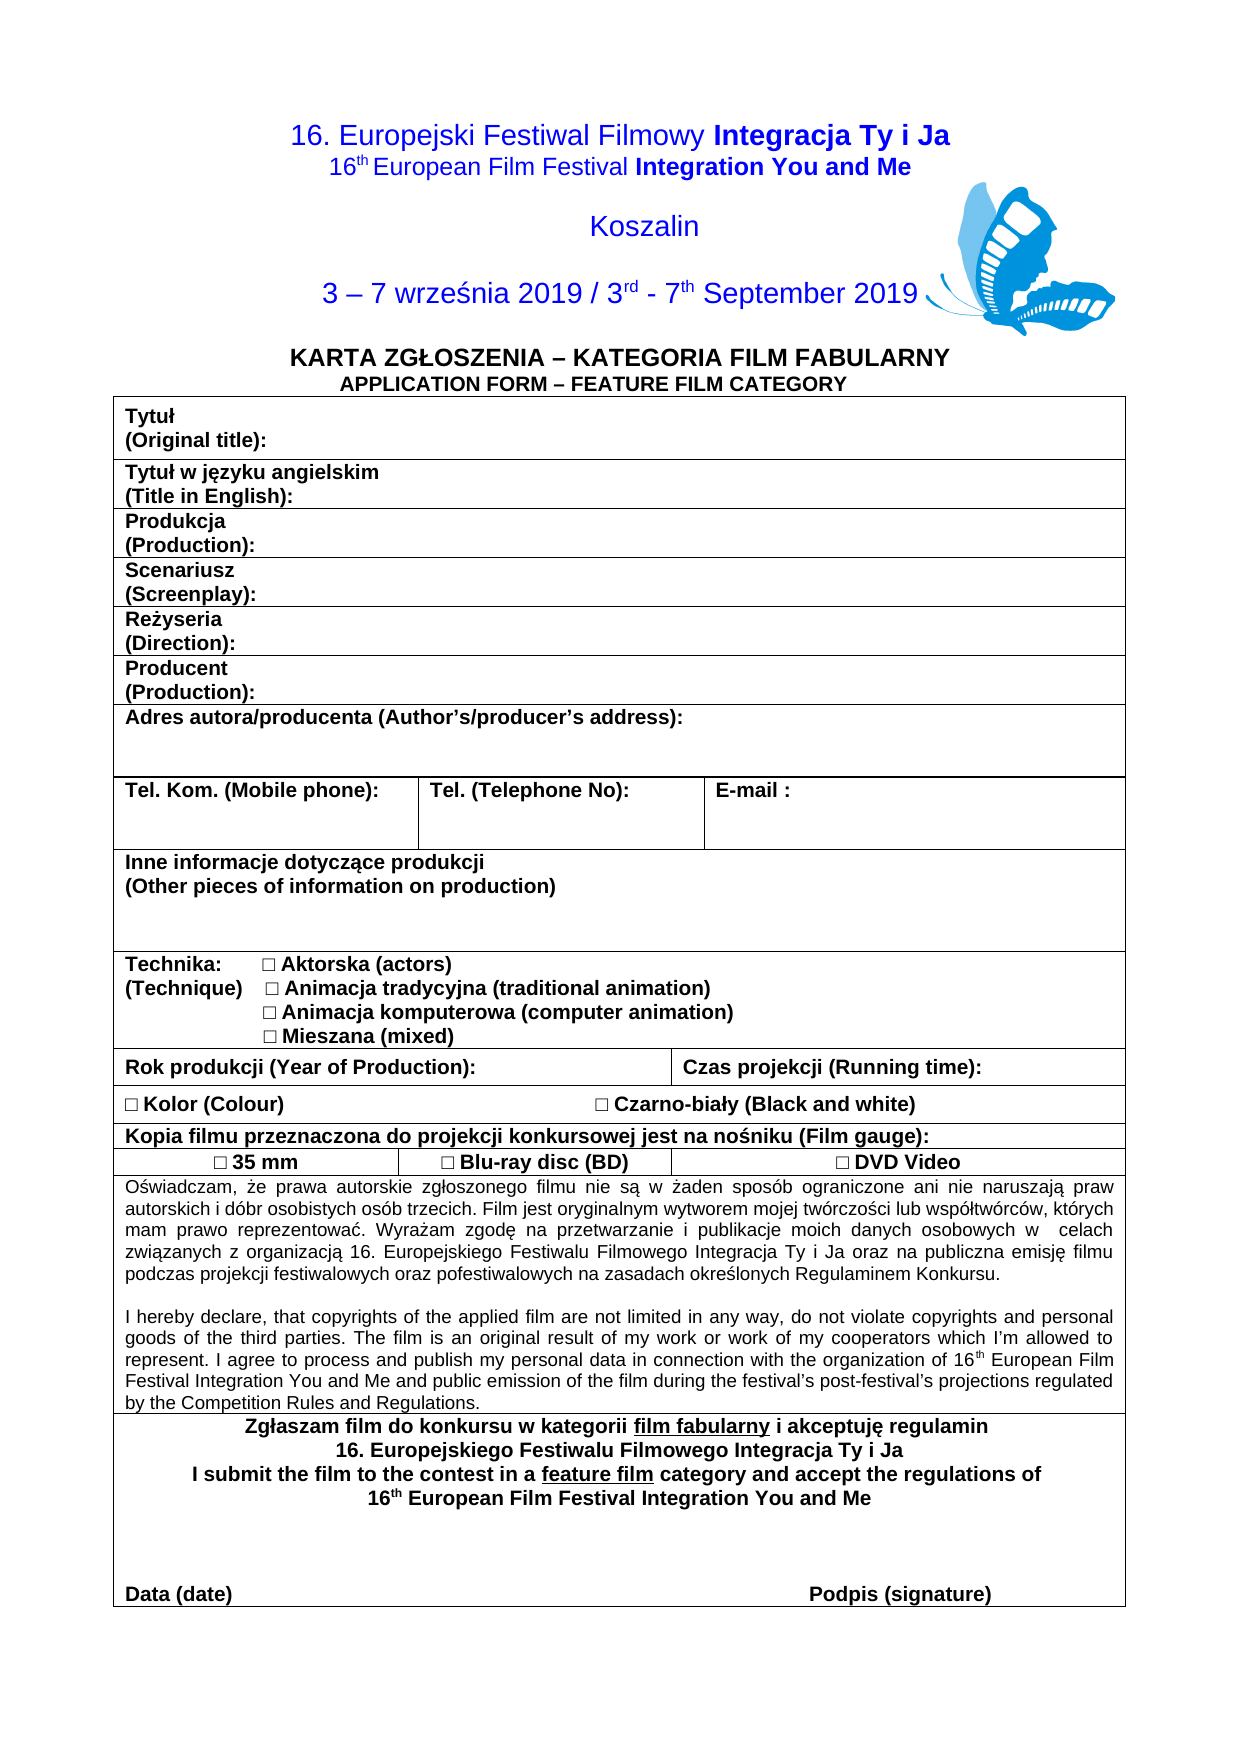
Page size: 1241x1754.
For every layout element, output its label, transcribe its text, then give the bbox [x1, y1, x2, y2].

text 16. Europejski Festiwal Filmowy Integracja Ty i Ja [118, 118, 1122, 152]
picture [1089, 301, 1105, 317]
table_cell Czas projekcji (Running time): [672, 1049, 1125, 1085]
table_cell □ Kolor (Colour) □ Czarno-biały (Black and white) [114, 1086, 1125, 1123]
picture [1023, 302, 1116, 336]
text APPLICATION FORM – FEATURE FILM CATEGORY [266, 372, 1122, 396]
table_cell Reżyseria (Direction): [114, 607, 1125, 654]
picture [1078, 300, 1090, 312]
text 16th European Film Festival Integration You and Me [118, 152, 1122, 180]
table_cell E-mail : [705, 778, 1125, 849]
picture [982, 273, 993, 280]
picture [925, 182, 1116, 336]
picture [1004, 202, 1040, 235]
table_cell □ 35 mm [114, 1149, 398, 1175]
text [1117, 209, 1122, 243]
table_cell Produkcja (Production): [114, 509, 1125, 557]
table_cell Inne informacje dotyczące produkcji (Other pieces of information on production) [114, 850, 1125, 951]
table_cell Technika: □ Aktorska (actors) (Technique) □ Animacja tradycyjna (traditional animation) □ Animacja komputerowa (computer animation) □ Mieszana (mixed) [114, 952, 1125, 1048]
picture [982, 264, 995, 274]
table_cell Tytuł w języku angielskim (Title in English): [114, 460, 1125, 508]
table_cell Producent (Production): [114, 656, 1125, 703]
table_cell Tel. Kom. (Mobile phone): [114, 778, 418, 849]
table_cell Adres autora/producenta (Author’s/producer’s address): [114, 705, 1125, 776]
table_cell Scenariusz (Screenplay): [114, 558, 1125, 606]
table_cell Oświadczam, że prawa autorskie zgłoszonego filmu nie są w żaden sposób ograniczone ani nie naruszają praw autorskich i dóbr osobistych osób trzecich. Film jest oryginalnym wytworem mojej twórczości lub współtwórców, których mam prawo reprezentować. Wyrażam zgodę na przetwarzanie i publikacje moich danych osobowych w celach związanych z organizacją 16. Europejskiego Festiwalu Filmowego Integracja Ty i Ja oraz na publiczna emisję filmu podczas projekcji festiwalowych oraz pofestiwalowych na zasadach określonych Regulaminem Konkursu. I hereby declare, that copyrights of the applied film are not limited in any way, do not violate copyrights and personal goods of the third parties. The film is an original result of my work or work of my cooperators which I’m allowed to represent. I agree to process and publish my personal data in connection with the organization of 16th European Film Festival Integration You and Me and public emission of the film during the festival’s post-festival’s projections regulated by the Competition Rules and Regulations. [114, 1176, 1125, 1413]
table_cell □ DVD Video [672, 1149, 1125, 1175]
picture [1062, 300, 1068, 309]
table_header Tytuł (Original title): [114, 397, 1125, 459]
table_cell Kopia filmu przeznaczona do projekcji konkursowej jest na nośniku (Film gauge): [114, 1124, 1125, 1148]
table_cell □ Blu-ray disc (BD) [399, 1149, 671, 1175]
picture [987, 242, 1006, 258]
picture [993, 225, 1019, 248]
text Koszalin [118, 209, 924, 243]
picture [984, 254, 999, 266]
table_cell Rok produkcji (Year of Production): [114, 1049, 671, 1085]
text KARTA ZGŁOSZENIA – KATEGORIA FILM FABULARNY [118, 343, 1122, 372]
text 3 – 7 września 2019 / 3rd - 7th September 2019 [118, 276, 924, 310]
picture [1069, 299, 1078, 310]
picture [982, 281, 992, 286]
table_cell Zgłaszam film do konkursu w kategorii film fabularny i akceptuję regulamin 16. Europejskiego Festiwalu Filmowego Integracja Ty i Ja I submit the film to the contest in a feature film category and accept the regulations of 16th European Film Festival Integration You and Me Data (date) Podpis (signature) [114, 1414, 1125, 1606]
table_cell Tel. (Telephone No): [419, 778, 704, 849]
